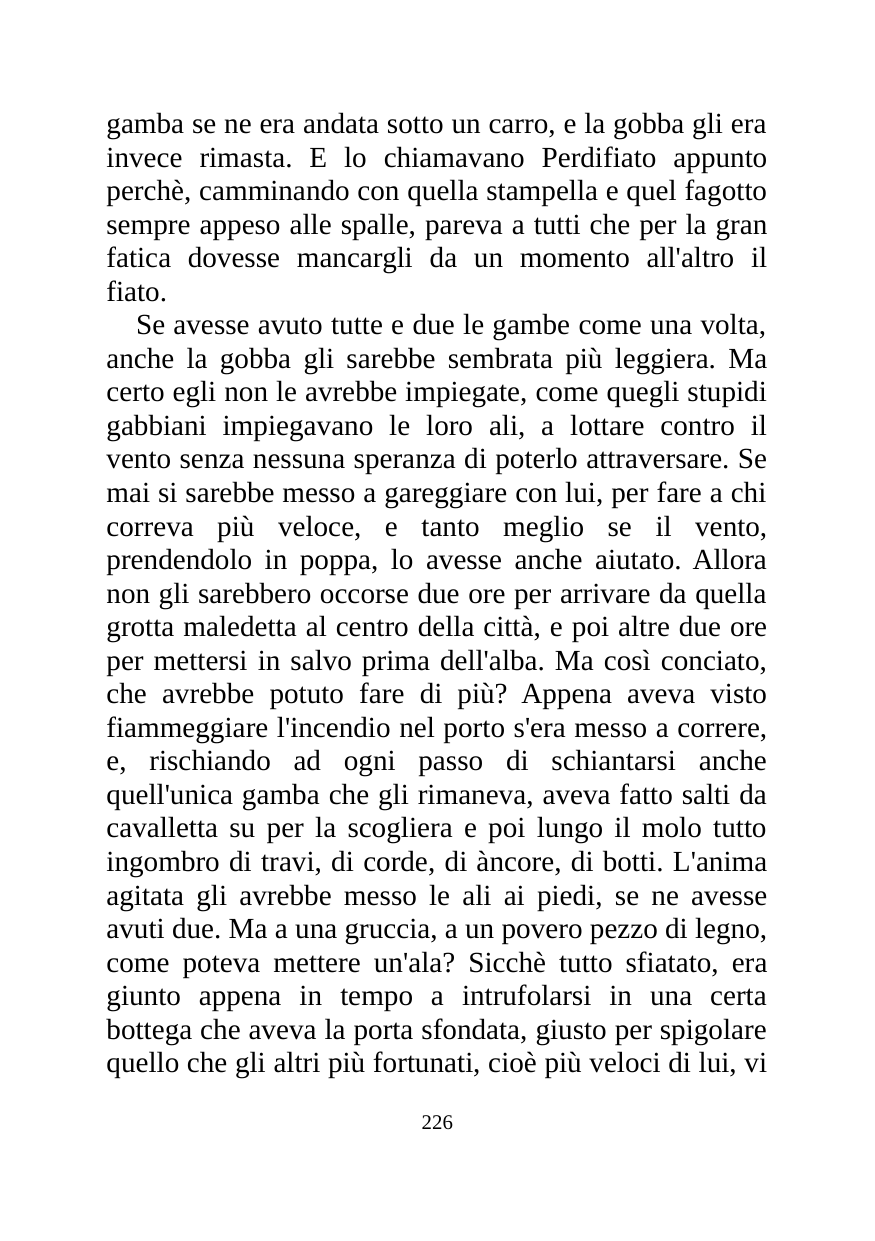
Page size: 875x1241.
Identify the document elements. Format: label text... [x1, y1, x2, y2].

text gamba se ne era andata sotto un carro, e la gobba gli era invece rimasta. E lo chiamavano Perdifiato appunto perchè, camminando con quella stampella e quel fagotto sempre appeso alle spalle, pareva a tutti che per la gran fatica dovesse mancargli da un momento all'altro il fiato. [106, 106, 768, 307]
text Se avesse avuto tutte e due le gambe come una volta, anche la gobba gli sarebbe sembrata più leggiera. Ma certo egli non le avrebbe impiegate, come quegli stupidi gabbiani impiegavano le loro ali, a lottare contro il vento senza nessuna speranza di poterlo attraversare. Se mai si sarebbe messo a gareggiare con lui, per fare a chi correva più veloce, e tanto meglio se il vento, prendendolo in poppa, lo avesse anche aiutato. Allora non gli sarebbero occorse due ore per arrivare da quella grotta maledetta al centro della città, e poi altre due ore per mettersi in salvo prima dell'alba. Ma così conciato, che avrebbe potuto fare di più? Appena aveva visto fiammeggiare l'incendio nel porto s'era messo a correre, e, rischiando ad ogni passo di schiantarsi anche quell'unica gamba che gli rimaneva, aveva fatto salti da cavalletta su per la scogliera e poi lungo il molo tutto ingombro di travi, di corde, di àncore, di botti. L'anima agitata gli avrebbe messo le ali ai piedi, se ne avesse avuti due. Ma a una gruccia, a un povero pezzo di legno, come poteva mettere un'ala? Sicchè tutto sfiatato, era giunto appena in tempo a intrufolarsi in una certa bottega che aveva la porta sfondata, giusto per spigolare quello che gli altri più fortunati, cioè più veloci di lui, vi [106, 307, 768, 1079]
